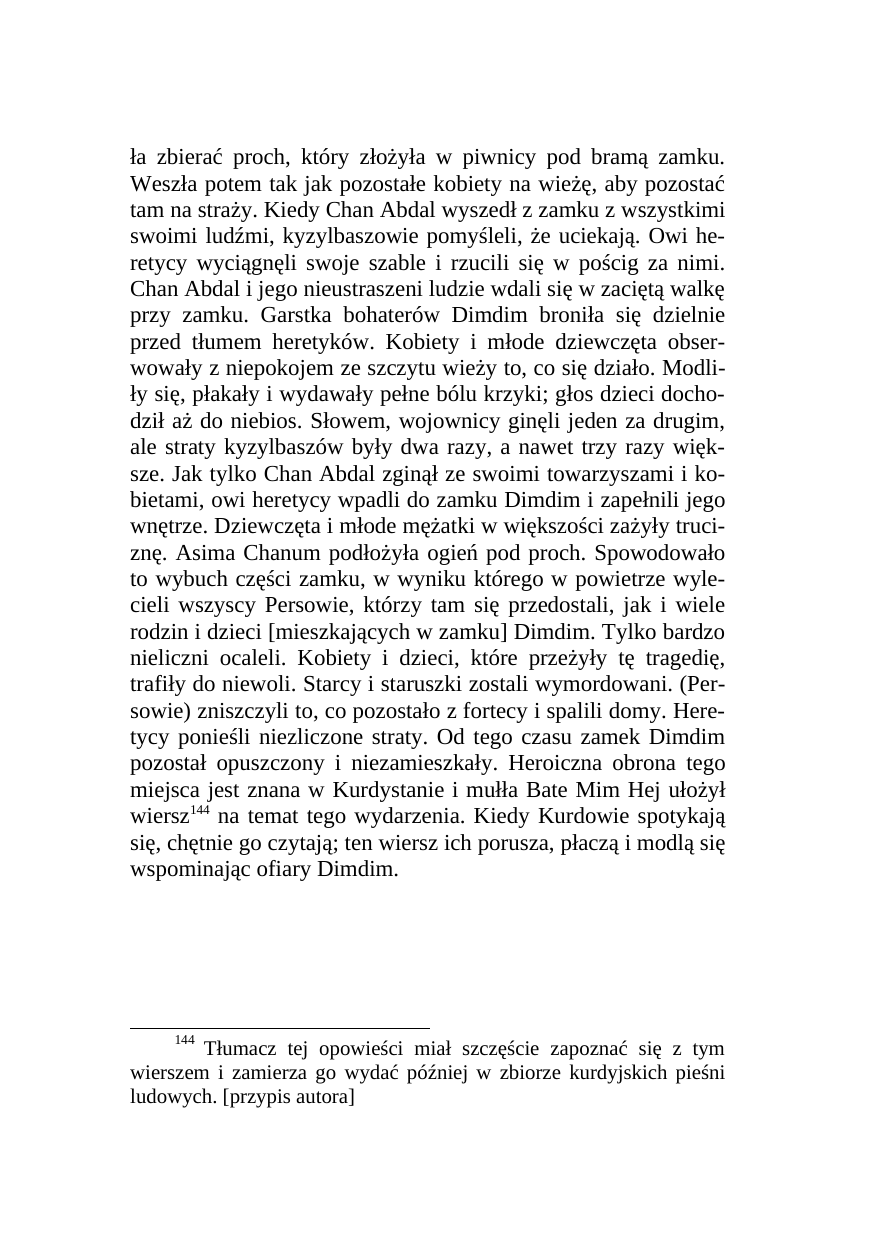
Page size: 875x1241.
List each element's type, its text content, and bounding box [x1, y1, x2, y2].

text 144 Tłumacz tej opowieści miał szczęście zapoznać się z tym wierszem i zamierza go wydać później w zbiorze kurdyjskich pieśni ludowych. [przypis autora] [130, 1027, 726, 1108]
text ła zbierać proch, który złożyła w piwnicy pod bramą zamku. Weszła potem tak jak pozostałe kobiety na wieżę, aby pozostać tam na straży. Kiedy Chan Abdal wyszedł z zamku z wszystkimi swoimi ludźmi, kyzylbaszowie pomyśleli, że uciekają. Owi he- retycy wyciągnęli swoje szable i rzucili się w pościg za nimi. Chan Abdal i jego nieustraszeni ludzie wdali się w zaciętą walkę przy zamku. Garstka bohaterów Dimdim broniła się dzielnie przed tłumem heretyków. Kobiety i młode dziewczęta obser- wowały z niepokojem ze szczytu wieży to, co się działo. Modli- ły się, płakały i wydawały pełne bólu krzyki; głos dzieci docho- dził aż do niebios. Słowem, wojownicy ginęli jeden za drugim, ale straty kyzylbaszów były dwa razy, a nawet trzy razy więk- sze. Jak tylko Chan Abdal zginął ze swoimi towarzyszami i ko- bietami, owi heretycy wpadli do zamku Dimdim i zapełnili jego wnętrze. Dziewczęta i młode mężatki w większości zażyły truci- znę. Asima Chanum podłożyła ogień pod proch. Spowodowało to wybuch części zamku, w wyniku którego w powietrze wyle- cieli wszyscy Persowie, którzy tam się przedostali, jak i wiele rodzin i dzieci [mieszkających w zamku] Dimdim. Tylko bardzo nieliczni ocaleli. Kobiety i dzieci, które przeżyły tę tragedię, trafiły do niewoli. Starcy i staruszki zostali wymordowani. (Per- sowie) zniszczyli to, co pozostało z fortecy i spalili domy. Here- tycy ponieśli niezliczone straty. Od tego czasu zamek Dimdim pozostał opuszczony i niezamieszkały. Heroiczna obrona tego miejsca jest znana w Kurdystanie i mułła Bate Mim Hej ułożył wiersz144 na temat tego wydarzenia. Kiedy Kurdowie spotykają się, chętnie go czytają; ten wiersz ich porusza, płaczą i modlą się wspominając ofiary Dimdim. [130, 143, 726, 881]
